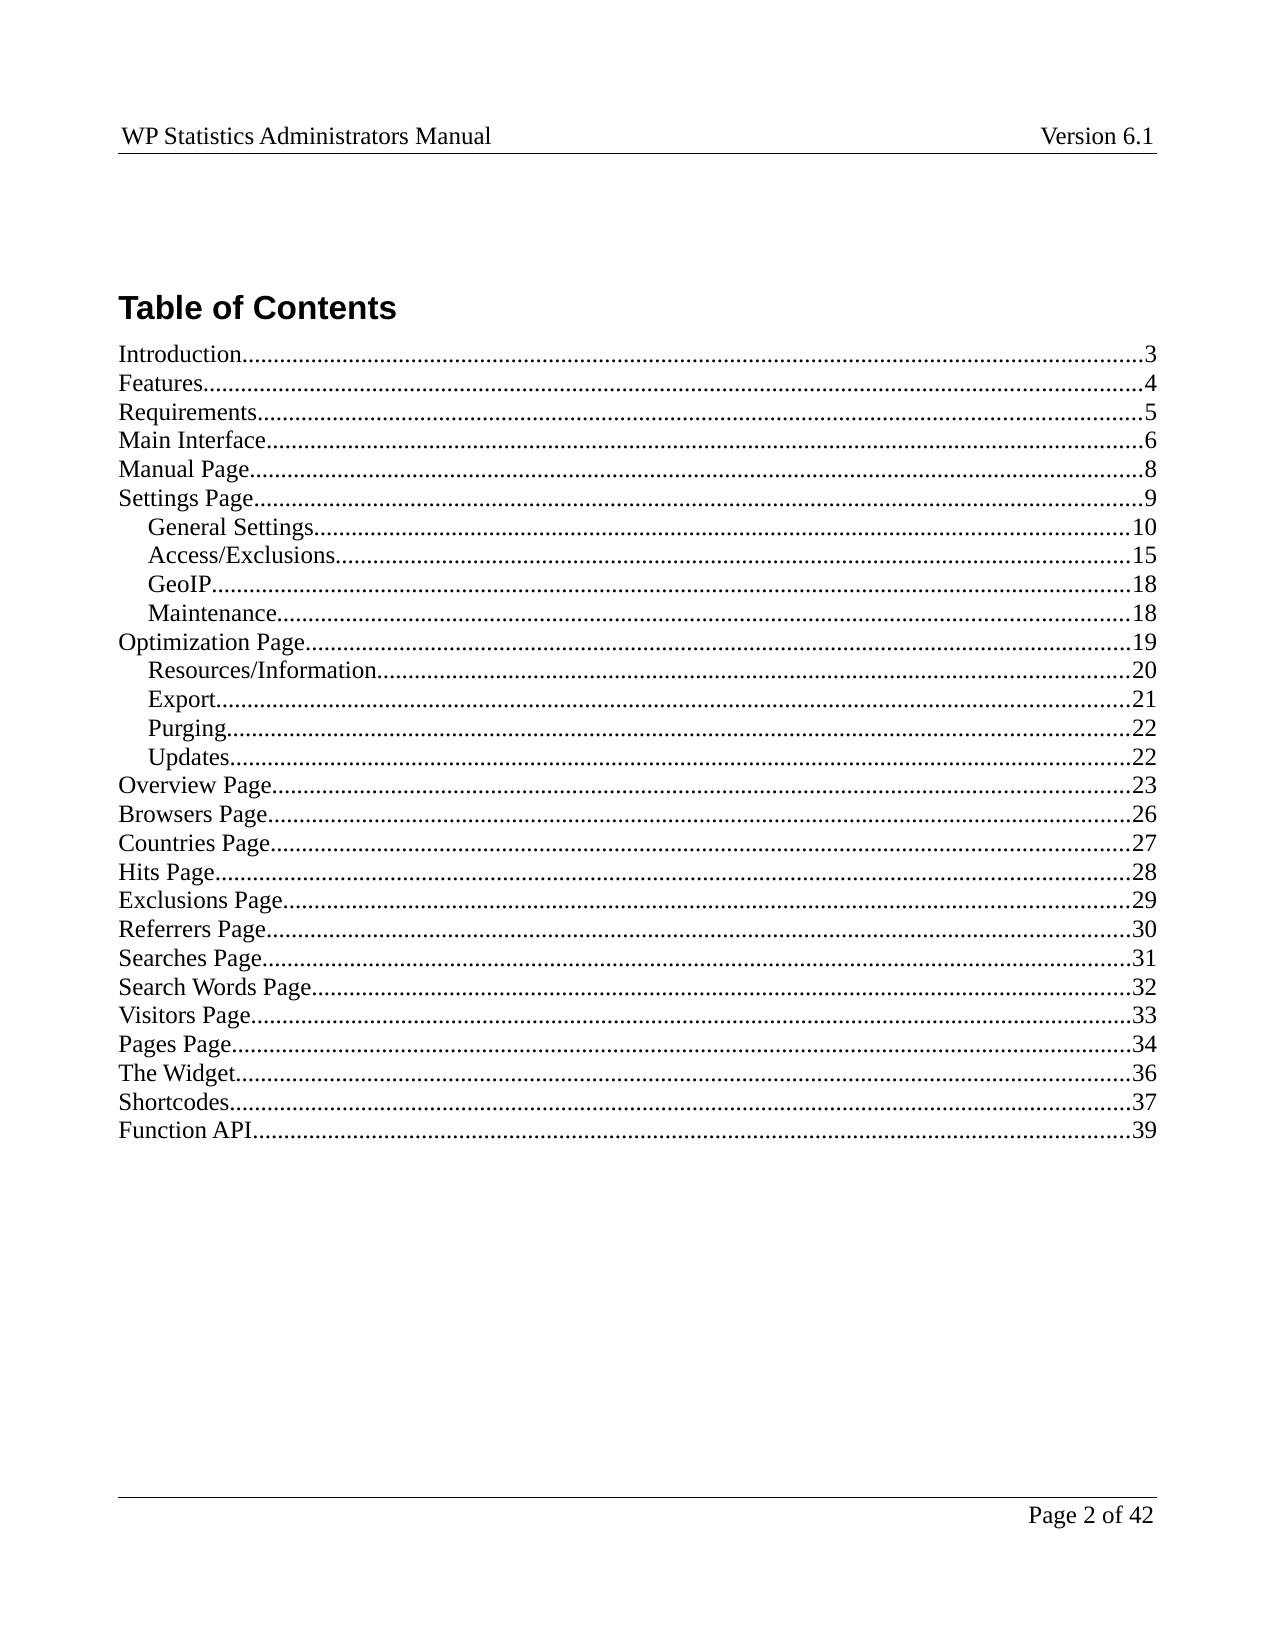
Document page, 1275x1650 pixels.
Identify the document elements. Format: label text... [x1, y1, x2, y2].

text Updates 22 [148, 742, 1157, 771]
text Exclusions Page 29 [118, 886, 1157, 914]
text Main Interface 6 [118, 426, 1157, 454]
text Browsers Page 26 [118, 799, 1157, 828]
text GeoIP 18 [148, 569, 1157, 598]
text Optimization Page 19 [118, 627, 1157, 656]
text Countries Page 27 [118, 828, 1157, 857]
text Settings Page 9 [118, 483, 1157, 512]
text Visitors Page 33 [118, 1001, 1157, 1029]
text General Settings 10 [148, 512, 1157, 541]
text Referrers Page 30 [118, 914, 1157, 943]
text Features 4 [118, 368, 1157, 397]
text Function API 39 [118, 1116, 1157, 1144]
text The Widget 36 [118, 1058, 1157, 1087]
text Hits Page 28 [118, 857, 1157, 886]
text Introduction 3 [118, 339, 1157, 368]
text Manual Page 8 [118, 454, 1157, 483]
text Access/Exclusions 15 [148, 541, 1157, 569]
subtitle Table of Contents [118, 288, 1157, 327]
text Pages Page 34 [118, 1029, 1157, 1058]
text Search Words Page 32 [118, 972, 1157, 1001]
text Searches Page 31 [118, 943, 1157, 972]
text Requirements 5 [118, 397, 1157, 426]
text Export 21 [148, 684, 1157, 713]
text Shortcodes 37 [118, 1087, 1157, 1116]
text Purging 22 [148, 713, 1157, 742]
text Resources/Information 20 [148, 656, 1157, 684]
text Maintenance 18 [148, 598, 1157, 627]
text Overview Page 23 [118, 771, 1157, 799]
